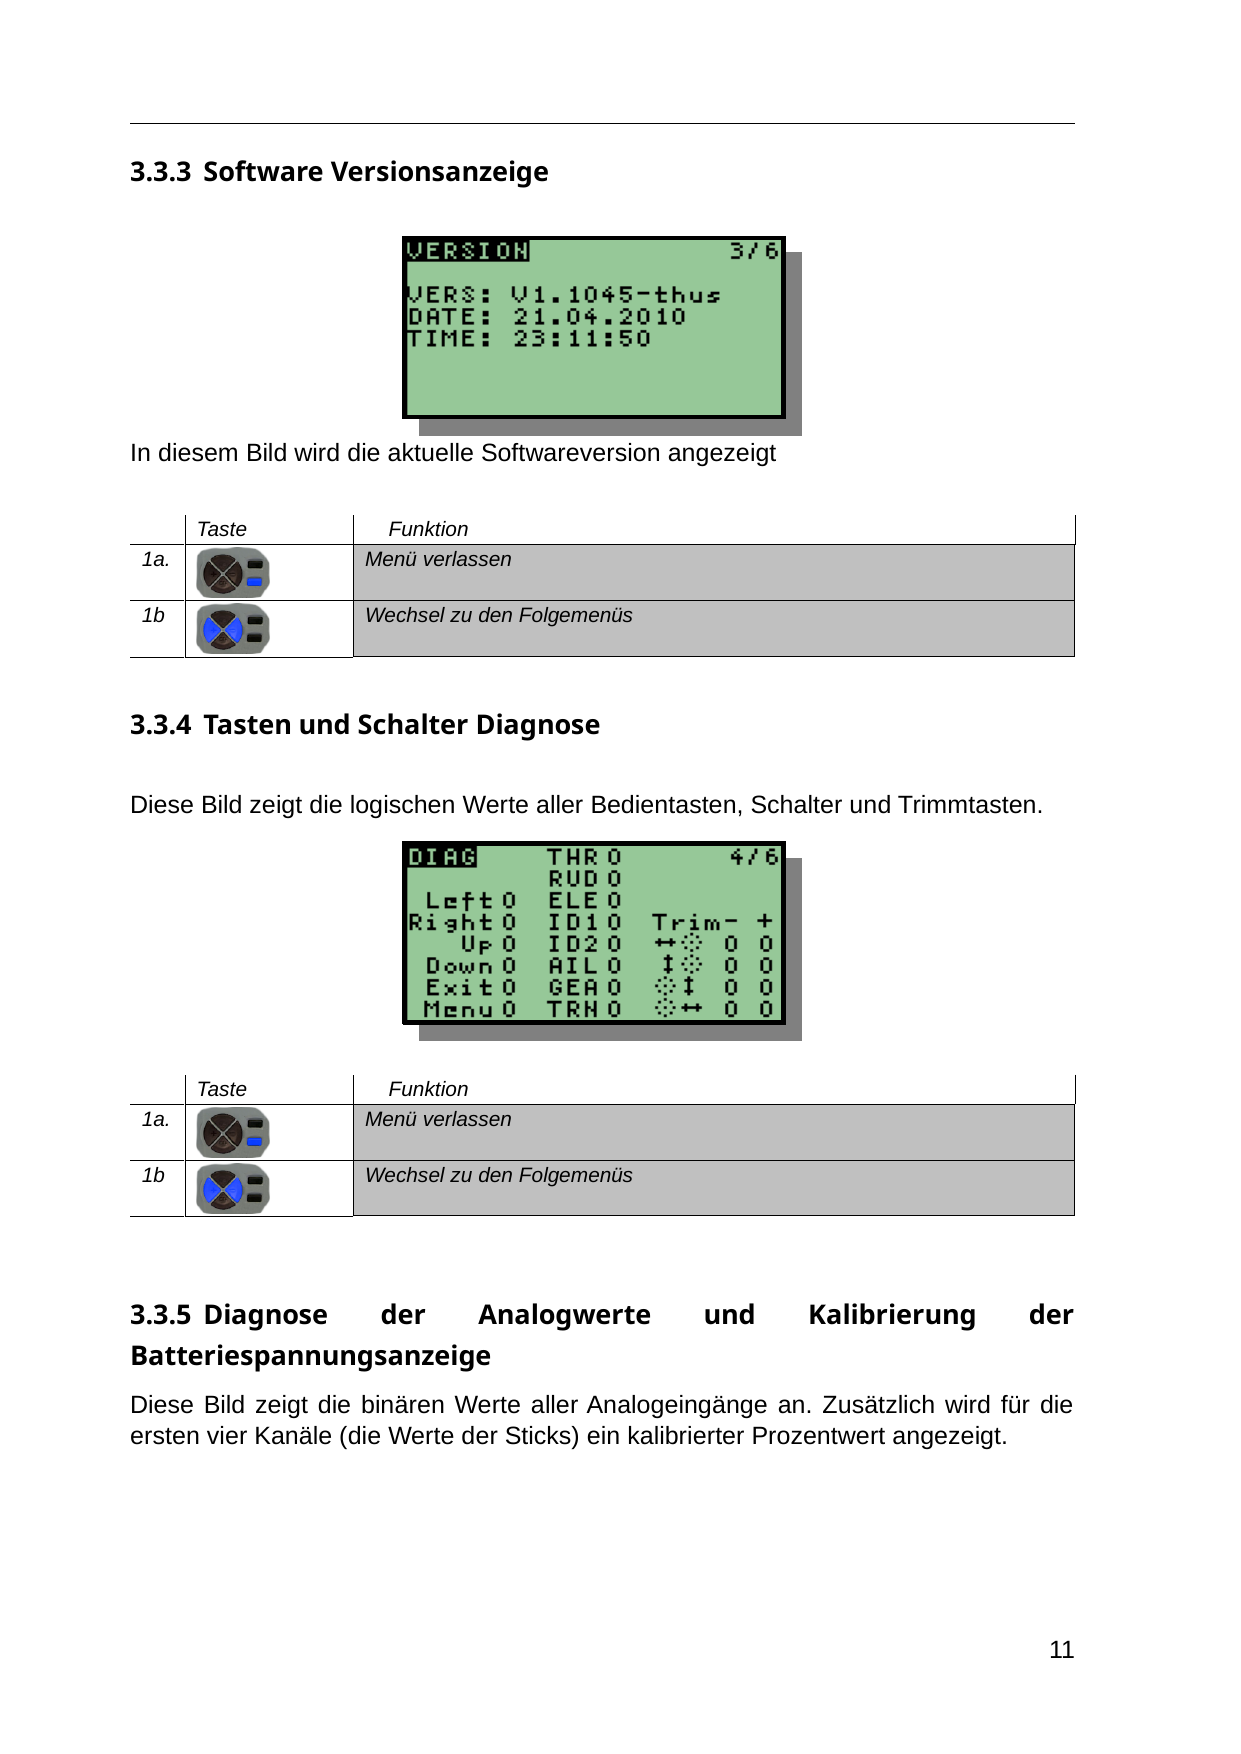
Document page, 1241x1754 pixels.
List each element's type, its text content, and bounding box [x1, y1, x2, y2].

picture [196, 547, 271, 598]
table_cell 1b [130, 601, 184, 657]
picture [407, 240, 781, 415]
table_header Taste [186, 1075, 353, 1104]
picture [196, 603, 271, 654]
picture [407, 846, 781, 1020]
subtitle Tasten und Schalter Diagnose [130, 705, 1075, 742]
table_cell 1a. [130, 545, 184, 600]
table_cell Wechsel zu den Folgemenüs [354, 601, 1074, 656]
text Diese Bild zeigt die logischen Werte aller Bedientasten, Schalter und Trimmtasten. [130, 791, 1075, 819]
table_cell Menü verlassen [354, 1105, 1074, 1160]
subtitle Diagnose der Analogwerte und Kalibrierung der Batteriespannungsanzeige [130, 1296, 1075, 1373]
text Diese Bild zeigt die binären Werte aller Analogeingänge an. Zusätzlich wird für die ersten vier Kanäle (die Werte der Sticks) ein kalibrierter Prozentwert angezeigt. [130, 1391, 1075, 1450]
table_header [130, 515, 184, 544]
table_cell Menü verlassen [354, 545, 1074, 600]
table_header [130, 1075, 184, 1104]
picture [196, 1107, 271, 1158]
table_cell [186, 1161, 353, 1216]
table_cell [186, 601, 353, 657]
table_header Taste [186, 515, 353, 544]
table_cell 1b [130, 1161, 184, 1216]
table_cell [186, 545, 353, 600]
table_cell 1a. [130, 1105, 184, 1160]
text In diesem Bild wird die aktuelle Softwareversion angezeigt [130, 415, 1075, 467]
table_header Funktion [354, 1075, 1075, 1104]
subtitle Software Versionsanzeige [130, 152, 1075, 189]
picture [196, 1163, 271, 1214]
table_cell [186, 1105, 353, 1160]
table_header Funktion [354, 515, 1075, 544]
table_cell Wechsel zu den Folgemenüs [354, 1161, 1074, 1215]
